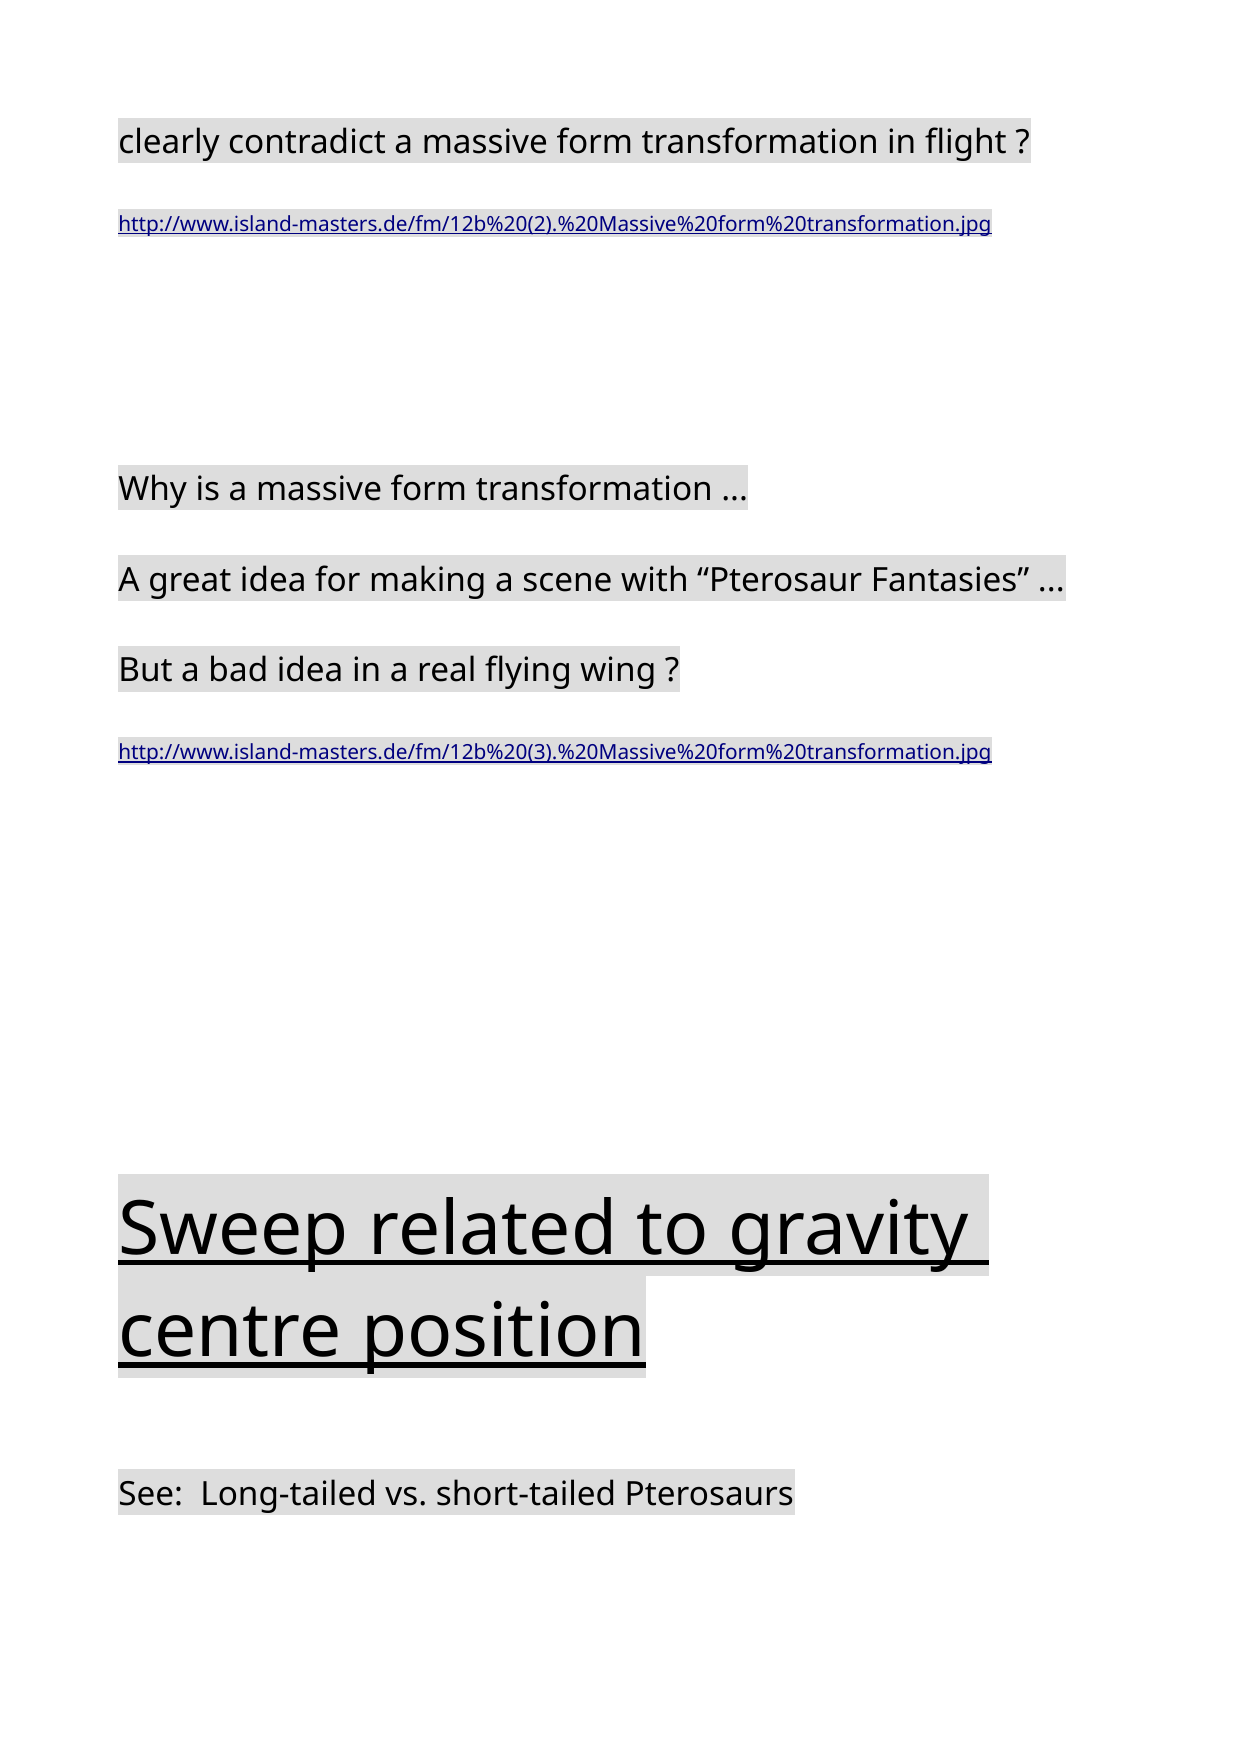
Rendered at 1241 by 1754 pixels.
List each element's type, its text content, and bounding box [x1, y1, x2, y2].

text http://www.island-masters.de/fm/12b%20(2).%20Massive%20form%20transformation.jpg [118, 209, 1122, 237]
text A great idea for making a scene with “Pterosaur Fantasies” ... [118, 555, 1122, 601]
text Sweep related to gravity centre position [118, 1174, 1122, 1378]
text See: Long-tailed vs. short-tailed Pterosaurs [118, 1469, 1122, 1515]
text http://www.island-masters.de/fm/12b%20(3).%20Massive%20form%20transformation.jpg [118, 737, 1122, 765]
text Why is a massive form transformation ... [118, 464, 1122, 510]
text clearly contradict a massive form transformation in flight ? [118, 118, 1122, 163]
text But a bad idea in a real flying wing ? [118, 646, 1122, 692]
